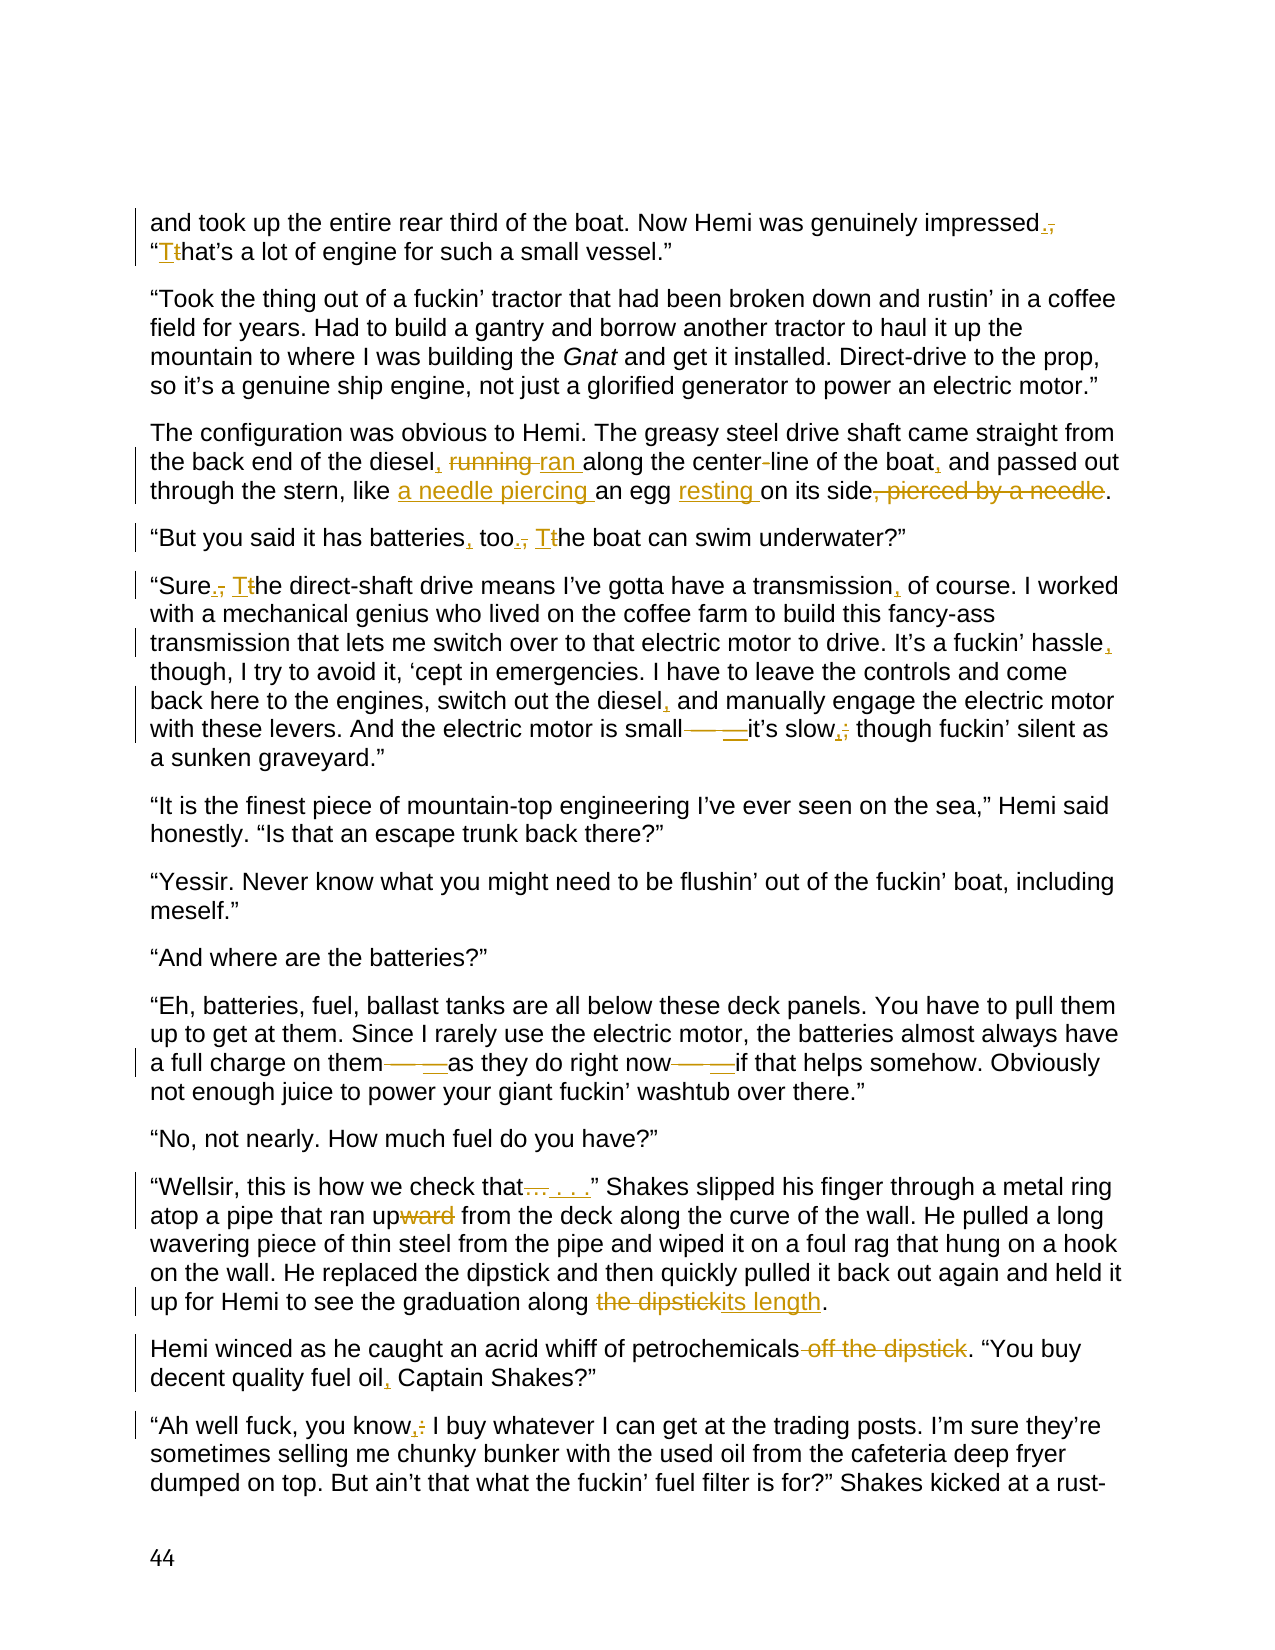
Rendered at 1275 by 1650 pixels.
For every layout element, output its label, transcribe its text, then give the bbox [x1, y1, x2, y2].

text “Sure. The direct-shaft drive means I’ve gotta have a transmission, of course. I worked with a mechanical genius who lived on the coffee farm to build this fancy-ass transmission that lets me switch over to that electric motor to drive. It’s a fuckin’ hassle, though, I try to avoid it, ‘cept in emergencies. I have to leave the controls and come back here to the engines, switch out the diesel, and manually engage the electric motor with these levers. And the electric motor is small—it’s slow, though fuckin’ silent as a sunken graveyard.” [150, 571, 1125, 772]
text “And where are the batteries?” [150, 943, 1125, 972]
text “No, not nearly. How much fuel do you have?” [150, 1124, 1125, 1153]
text “It is the finest piece of mountain-top engineering I’ve ever seen on the sea,” Hemi said honestly. “Is that an escape trunk back there?” [150, 791, 1125, 848]
text “But you said it has batteries, too. The boat can swim underwater?” [150, 523, 1125, 552]
text “Yessir. Never know what you might need to be flushin’ out of the fuckin’ boat, including meself.” [150, 867, 1125, 924]
text and took up the entire rear third of the boat. Now Hemi was genuinely impressed. “That’s a lot of engine for such a small vessel.” [150, 208, 1125, 266]
text Hemi winced as he caught an acrid whiff of petrochemicals. “You buy decent quality fuel oil, Captain Shakes?” [150, 1334, 1125, 1392]
text The configuration was obvious to Hemi. The greasy steel drive shaft came straight from the back end of the diesel, ran along the centerline of the boat, and passed out through the stern, like a needle piercing an egg resting on its side. [150, 418, 1125, 504]
text “Eh, batteries, fuel, ballast tanks are all below these deck panels. You have to pull them up to get at them. Since I rarely use the electric motor, the batteries almost always have a full charge on them—as they do right now—if that helps somehow. Obviously not enough juice to power your giant fuckin’ washtub over there.” [150, 991, 1125, 1106]
text “Took the thing out of a fuckin’ tractor that had been broken down and rustin’ in a coffee field for years. Had to build a gantry and borrow another tractor to haul it up the mountain to where I was building the Gnat and get it installed. Direct-drive to the prop, so it’s a genuine ship engine, not just a glorified generator to power an electric motor.” [150, 284, 1125, 399]
text “Ah well fuck, you know, I buy whatever I can get at the trading posts. I’m sure they’re sometimes selling me chunky bunker with the used oil from the cafeteria deep fryer dumped on top. But ain’t that what the fuckin’ fuel filter is for?” Shakes kicked at a rust- [150, 1411, 1125, 1497]
text “Wellsir, this is how we check that . . .” Shakes slipped his finger through a metal ring atop a pipe that ran up from the deck along the curve of the wall. He pulled a long wavering piece of thin steel from the pipe and wiped it on a foul rag that hung on a hook on the wall. He replaced the dipstick and then quickly pulled it back out again and held it up for Hemi to see the graduation along its length. [150, 1172, 1125, 1316]
